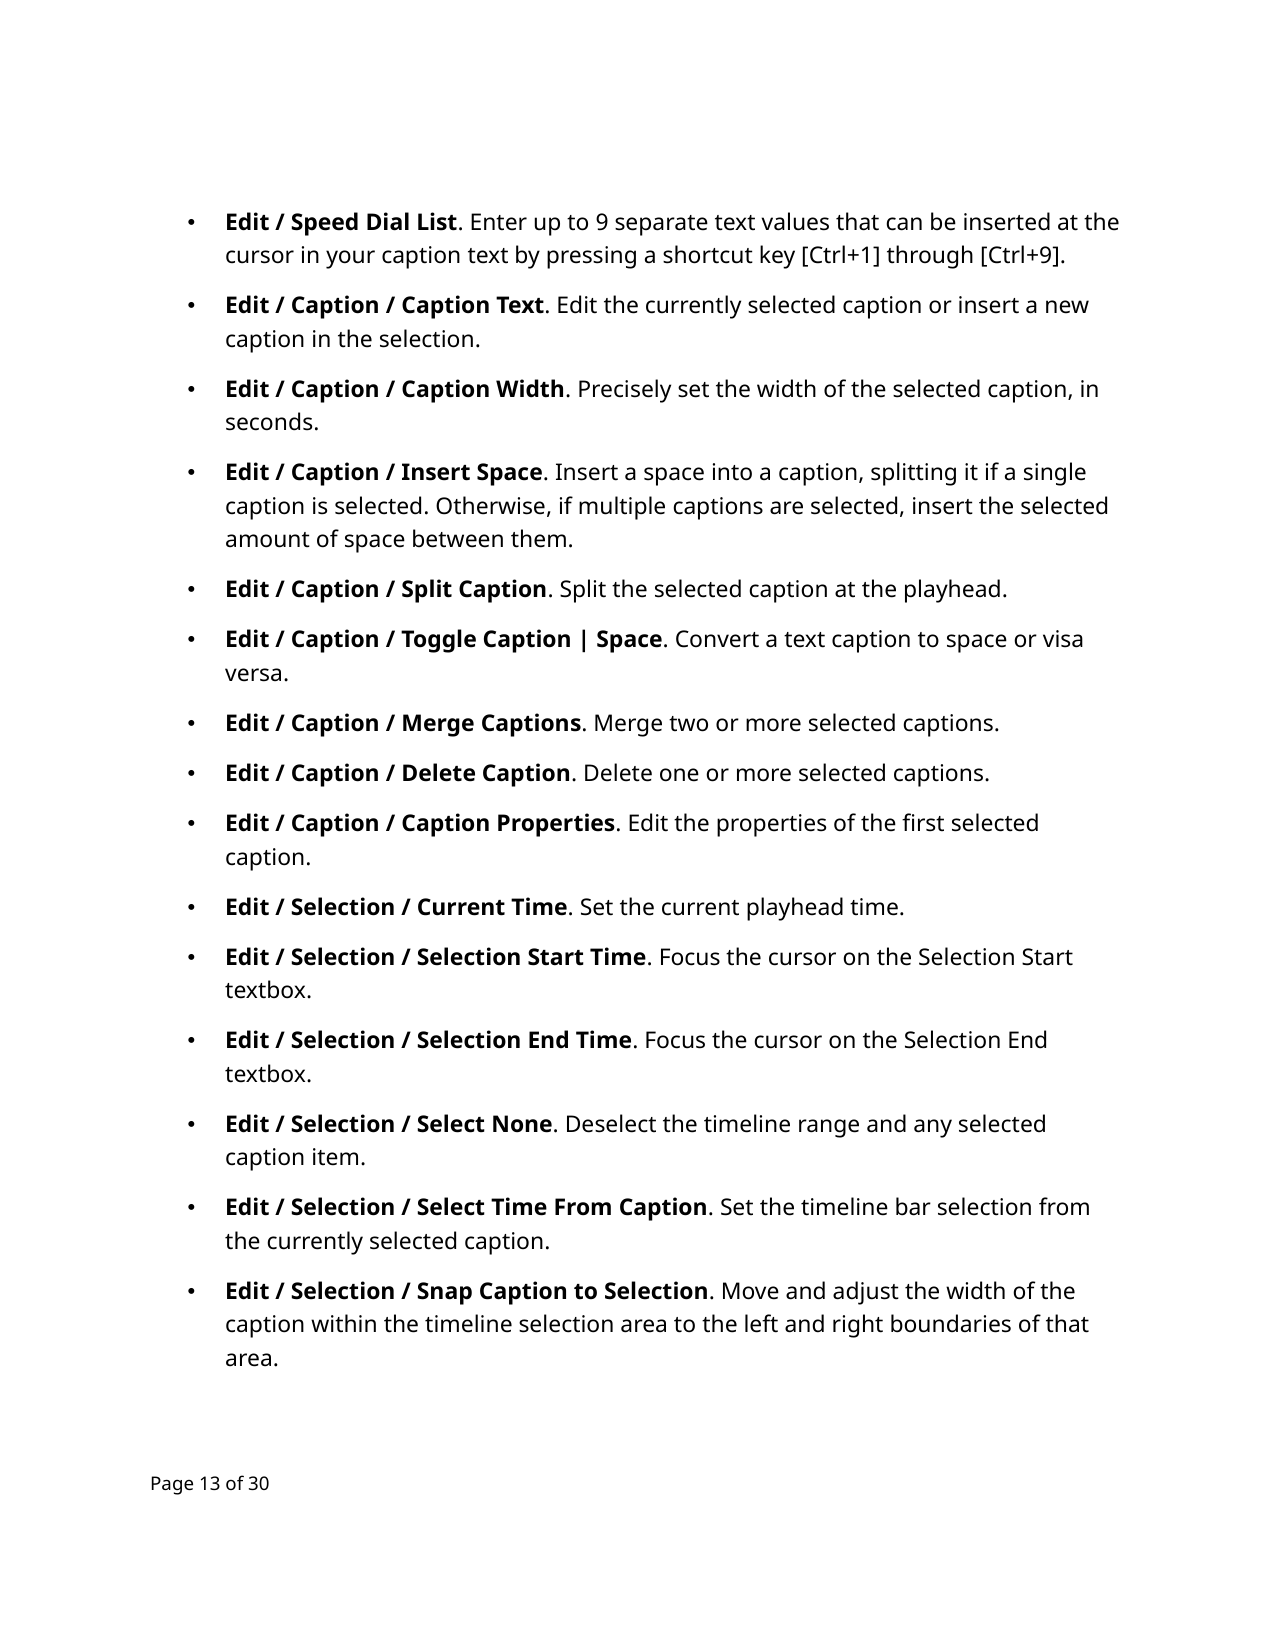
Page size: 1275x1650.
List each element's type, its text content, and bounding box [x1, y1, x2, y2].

list Edit / Caption / Split Caption. Split the selected caption at the playhead. [187, 573, 1125, 604]
list Edit / Selection / Select Time From Caption. Set the timeline bar selection from the currently selected caption. [187, 1191, 1125, 1256]
list Edit / Selection / Current Time. Set the current playhead time. [187, 891, 1125, 922]
list Edit / Caption / Merge Captions. Merge two or more selected captions. [187, 707, 1125, 738]
list Edit / Caption / Toggle Caption | Space. Convert a text caption to space or visa versa. [187, 623, 1125, 688]
list Edit / Speed Dial List. Enter up to 9 separate text values that can be inserted at the cursor in your caption text by pressing a shortcut key [Ctrl+1] through [Ctrl+9]. [187, 206, 1125, 270]
list Edit / Caption / Caption Text. Edit the currently selected caption or insert a new caption in the selection. [187, 289, 1125, 354]
list Edit / Selection / Selection Start Time. Focus the cursor on the Selection Start textbox. [187, 941, 1125, 1005]
list Edit / Selection / Select None. Deselect the timeline range and any selected caption item. [187, 1108, 1125, 1172]
list Edit / Selection / Snap Caption to Selection. Move and adjust the width of the caption within the timeline selection area to the left and right boundaries of that area. [187, 1275, 1125, 1373]
list Edit / Caption / Caption Width. Precisely set the width of the selected caption, in seconds. [187, 373, 1125, 437]
list Edit / Selection / Selection End Time. Focus the cursor on the Selection End textbox. [187, 1024, 1125, 1089]
list Edit / Caption / Caption Properties. Edit the properties of the first selected caption. [187, 807, 1125, 872]
list Edit / Caption / Insert Space. Insert a space into a caption, splitting it if a single caption is selected. Otherwise, if multiple captions are selected, insert the selected amount of space between them. [187, 456, 1125, 554]
list Edit / Caption / Delete Caption. Delete one or more selected captions. [187, 757, 1125, 788]
